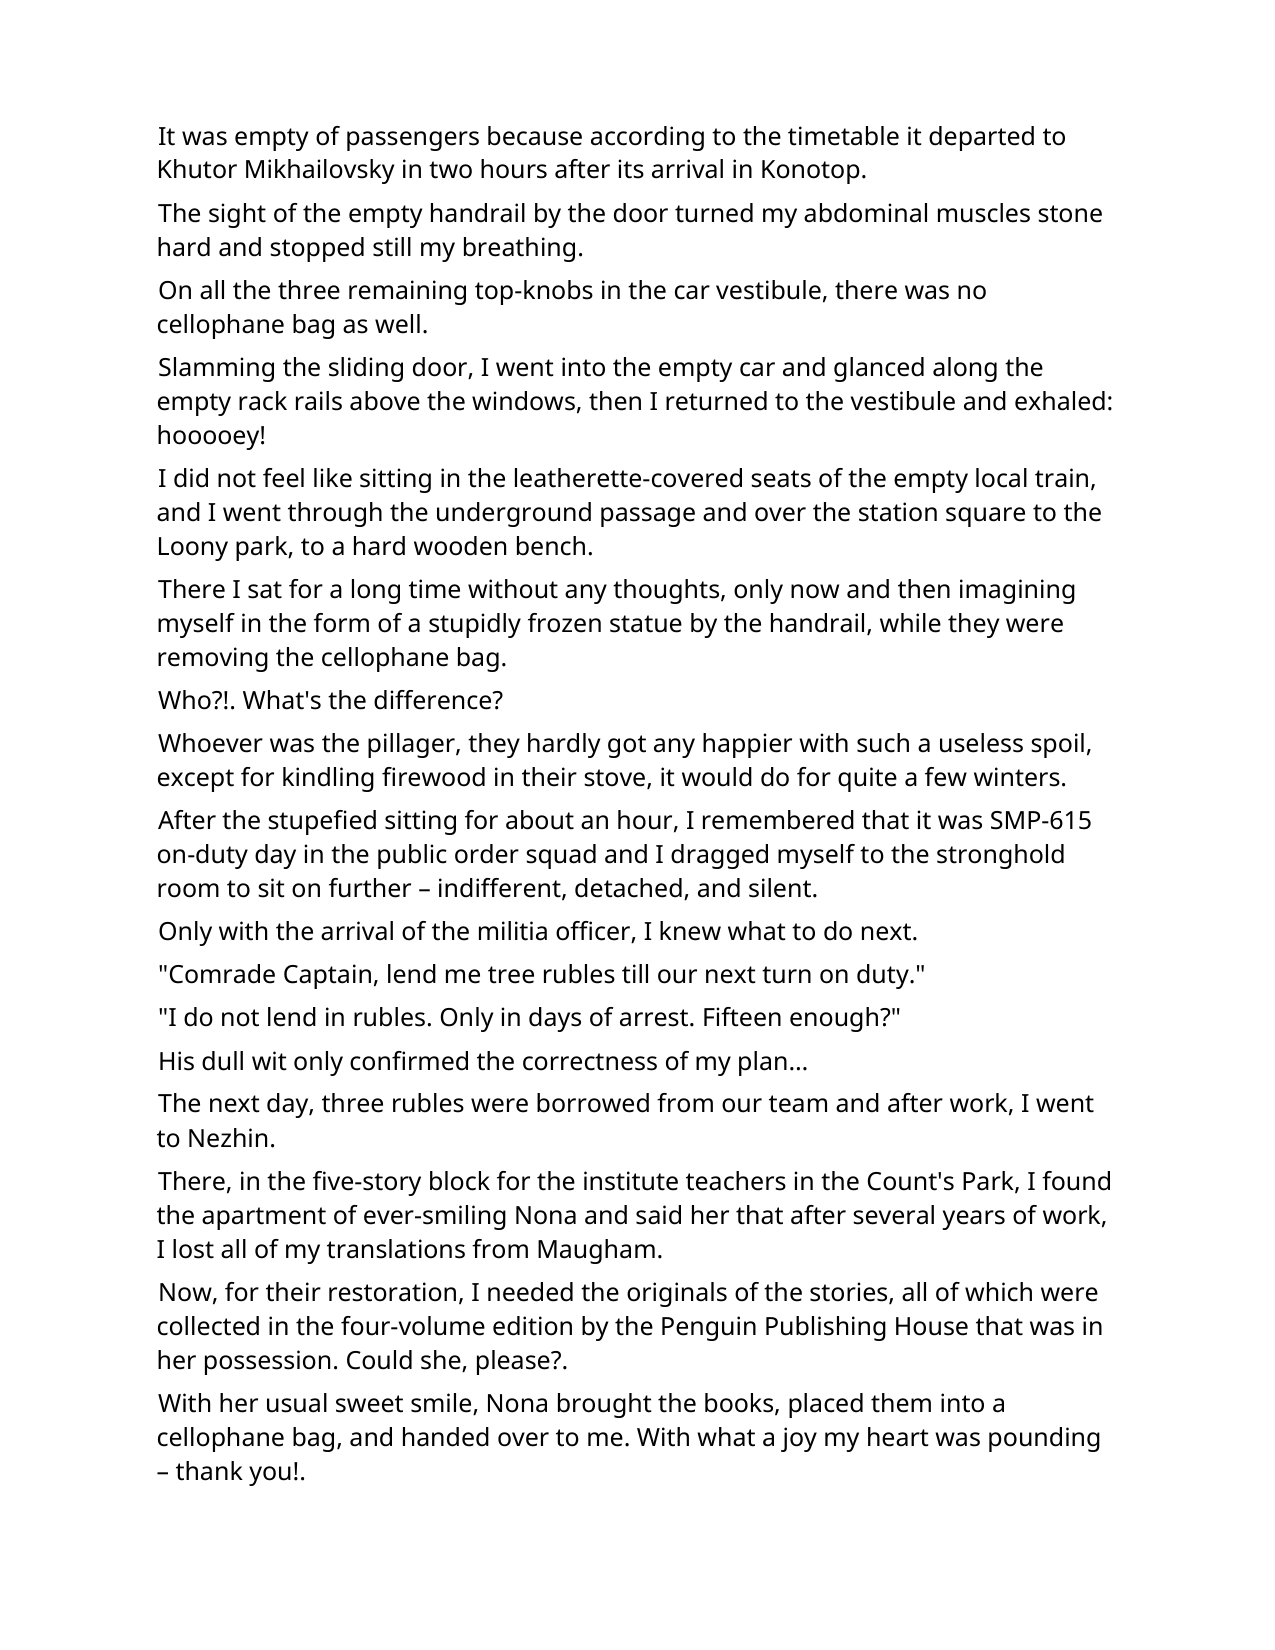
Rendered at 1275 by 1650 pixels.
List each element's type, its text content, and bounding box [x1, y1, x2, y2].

text There, in the five-story block for the institute teachers in the Count's Park, I found the apartment of ever-smiling Nona and said her that after several years of work, I lost all of my translations from Maugham. [156, 1163, 1118, 1265]
text The next day, three rubles were borrowed from our team and after work, I went to Nezhin. [156, 1086, 1118, 1154]
text I did not feel like sitting in the leatherette-covered seats of the empty local train, and I went through the underground passage and over the station square to the Loony park, to a hard wooden bench. [156, 461, 1118, 563]
text The sight of the empty handrail by the door turned my abdominal muscles stone hard and stopped still my breathing. [156, 195, 1118, 263]
text Who?!. What's the difference? [156, 683, 1118, 717]
text There I sat for a long time without any thoughts, only now and then imagining myself in the form of a stupidly frozen statue by the handrail, while they were removing the cellophane bag. [156, 572, 1118, 674]
text His dull wit only confirmed the correctness of my plan… [156, 1043, 1118, 1077]
text With her usual sweet smile, Nona brought the books, placed them into a cellophane bag, and handed over to me. With what a joy my heart was pounding – thank you!. [156, 1386, 1118, 1488]
text Only with the arrival of the militia officer, I knew what to do next. [156, 914, 1118, 948]
text "Comrade Captain, lend me tree rubles till our next turn on duty." [156, 957, 1118, 991]
text After the stupefied sitting for about an hour, I remembered that it was SMP-615 on-duty day in the public order squad and I dragged myself to the stronghold room to sit on further – indifferent, detached, and silent. [156, 803, 1118, 905]
text Whoever was the pillager, they hardly got any happier with such a useless spoil, except for kindling firewood in their stove, it would do for quite a few winters. [156, 726, 1118, 794]
text On all the three remaining top-knobs in the car vestibule, there was no cellophane bag as well. [156, 272, 1118, 340]
text "I do not lend in rubles. Only in days of arrest. Fifteen enough?" [156, 1000, 1118, 1034]
text Now, for their restoration, I needed the originals of the stories, all of which were collected in the four-volume edition by the Penguin Publishing House that was in her possession. Could she, please?. [156, 1274, 1118, 1377]
text It was empty of passengers because according to the timetable it departed to Khutor Mikhailovsky in two hours after its arrival in Konotop. [156, 118, 1118, 186]
text Slamming the sliding door, I went into the empty car and glanced along the empty rack rails above the windows, then I returned to the vestibule and exhaled: hooooey! [156, 349, 1118, 452]
